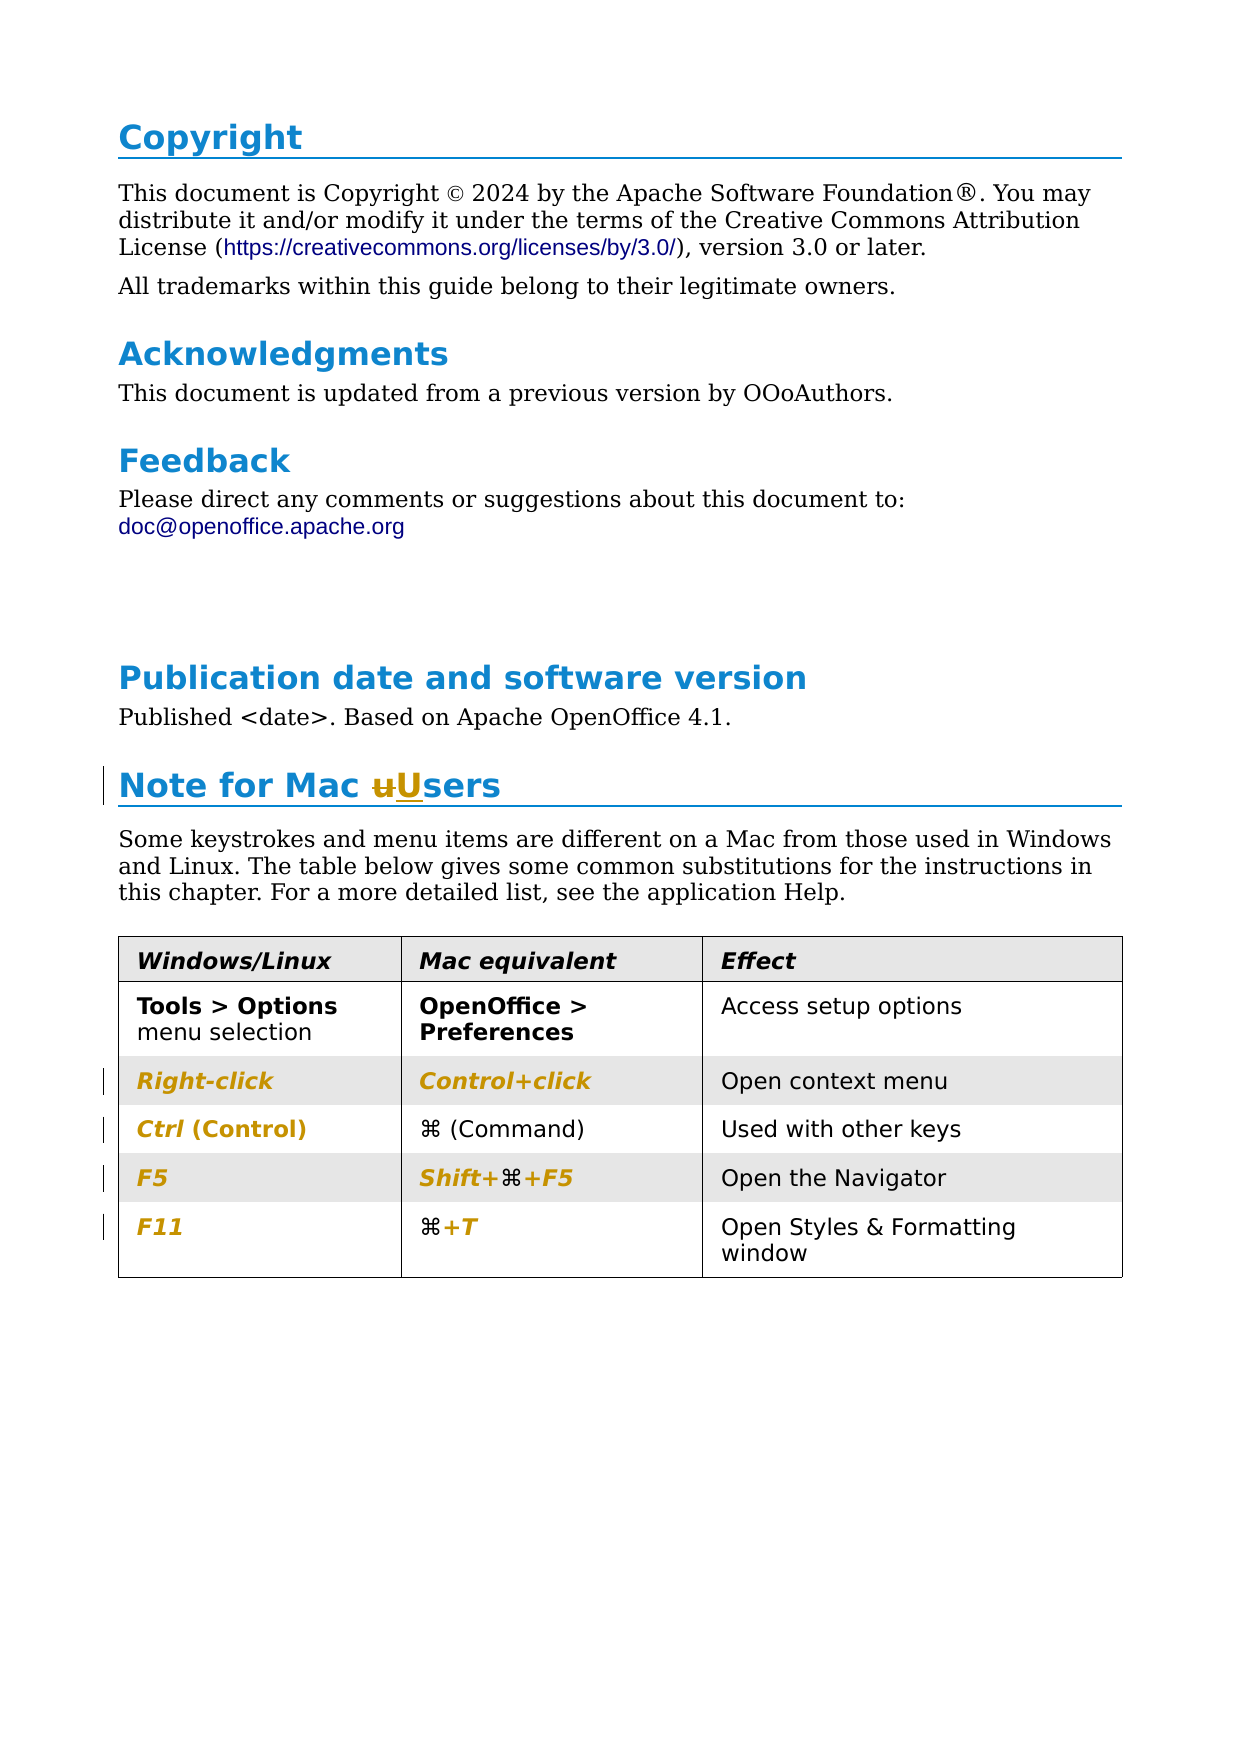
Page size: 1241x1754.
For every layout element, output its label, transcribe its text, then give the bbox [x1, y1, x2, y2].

table_cell Shift+z+F5 [402, 1153, 702, 1202]
table_cell Control+click [402, 1056, 702, 1105]
table_cell z+T [402, 1202, 702, 1277]
table_cell Open the Navigator [703, 1153, 1122, 1202]
text Published <date>. Based on Apache OpenOffice 4.1. [118, 704, 1122, 730]
table_cell Right-click [119, 1056, 401, 1105]
table_header Windows/Linux [119, 937, 401, 981]
text This document is updated from a previous version by OOoAuthors. [118, 380, 1122, 406]
table_header Mac equivalent [402, 937, 702, 981]
text Feedback [118, 443, 1122, 480]
table_cell F11 [119, 1202, 401, 1277]
table_cell Ctrl (Control) [119, 1105, 401, 1153]
text Please direct any comments or suggestions about this document to: doc@openoffice.apache.org [118, 486, 1122, 539]
subtitle Copyright [118, 118, 1122, 157]
table_cell Access setup options [703, 982, 1122, 1056]
table_cell z (Command) [402, 1105, 702, 1153]
table_cell F5 [119, 1153, 401, 1202]
text All trademarks within this guide belong to their legitimate owners. [118, 273, 1122, 300]
table_cell Tools > Options menu selection [119, 982, 401, 1056]
table_cell Used with other keys [703, 1105, 1122, 1153]
text Some keystrokes and menu items are different on a Mac from those used in Windows and Linux. The table below gives some common substitutions for the instructions in this chapter. For a more detailed list, see the application Help. [118, 826, 1122, 906]
subtitle Note for Mac Users [118, 766, 1122, 805]
table_cell OpenOffice > Preferences [402, 982, 702, 1056]
text This document is Copyright © 2024 by the Apache Software Foundation®. You may distribute it and/or modify it under the terms of the Creative Commons Attribution License (https://creativecommons.org/licenses/by/3.0/), version 3.0 or later. [118, 178, 1122, 261]
text Publication date and software version [118, 660, 1122, 697]
table_header Effect [703, 937, 1122, 981]
table_cell Open context menu [703, 1056, 1122, 1105]
table_cell Open Styles & Formatting window [703, 1202, 1122, 1277]
text Acknowledgments [118, 336, 1122, 373]
